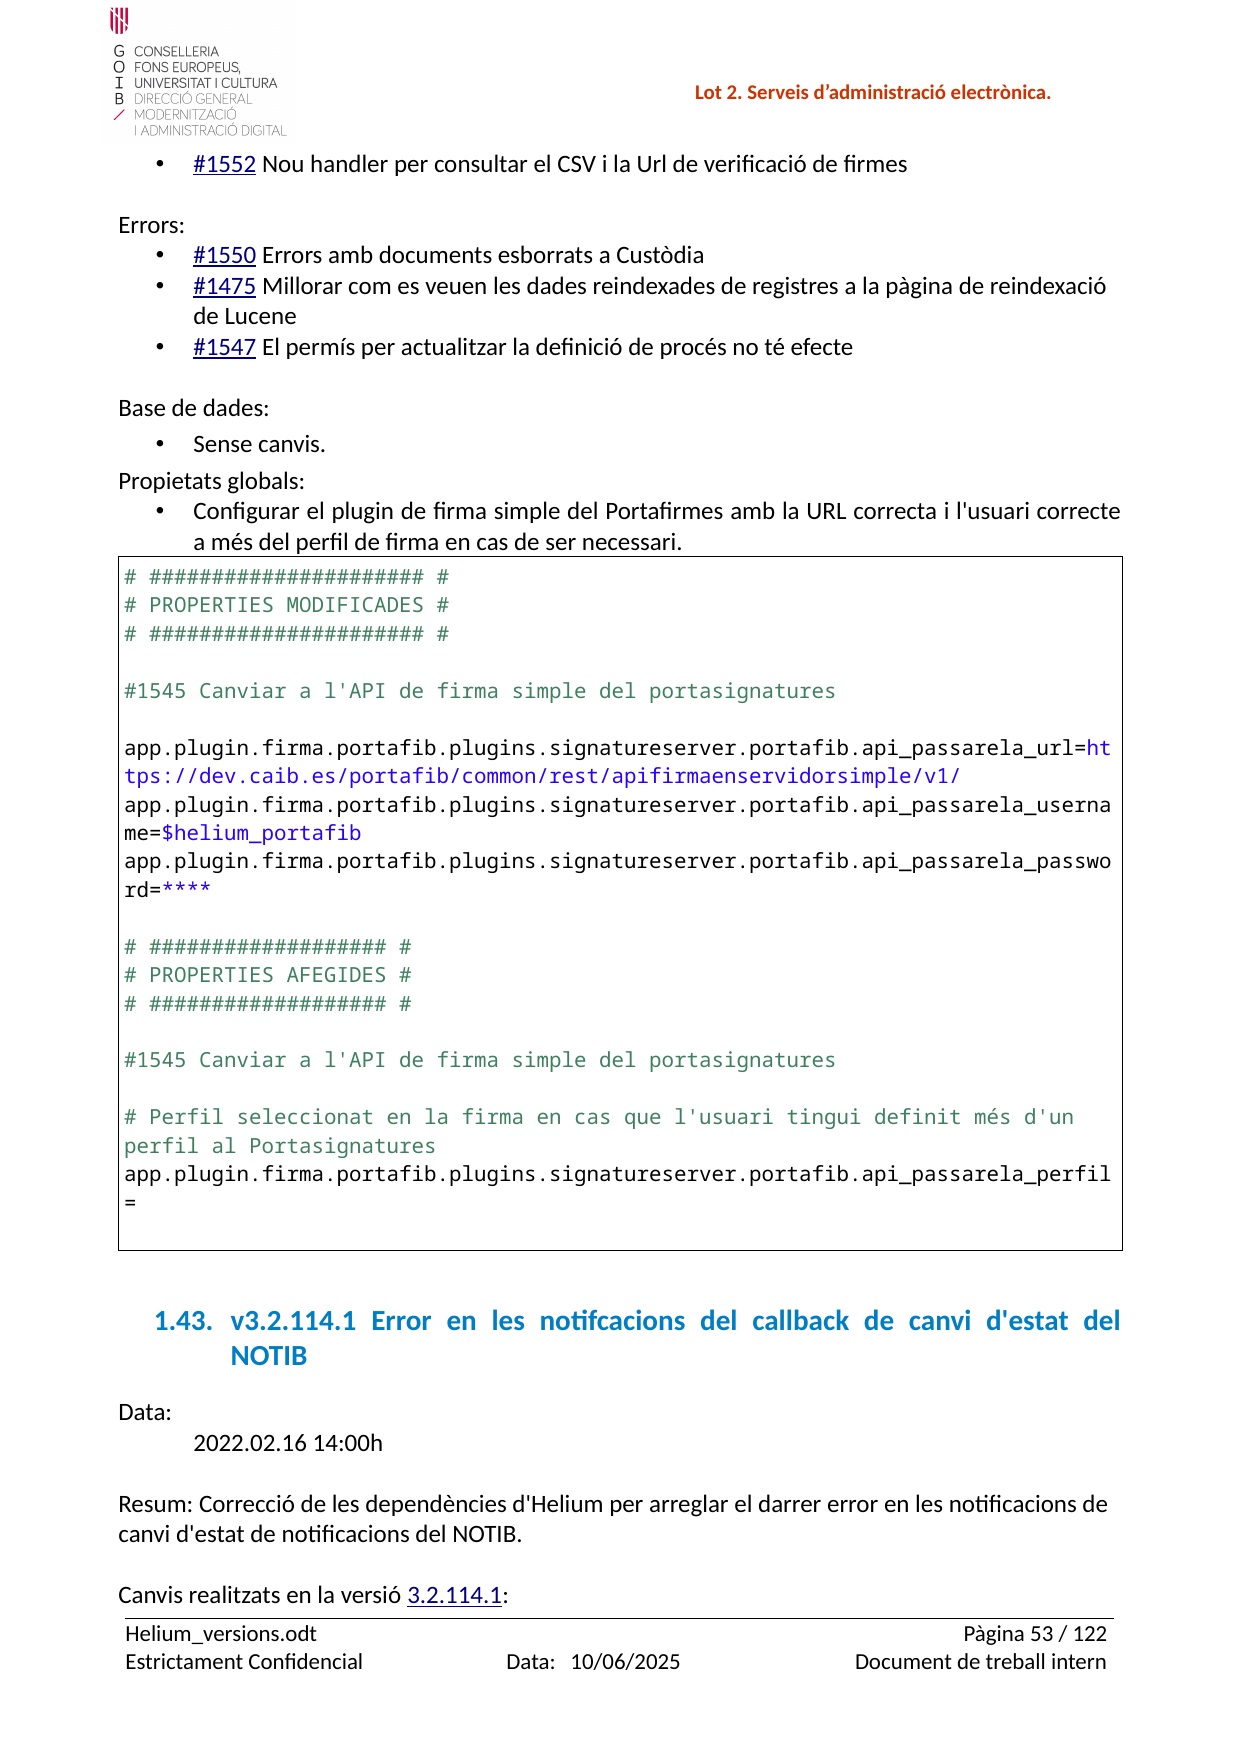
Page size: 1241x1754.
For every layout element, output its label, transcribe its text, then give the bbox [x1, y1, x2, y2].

text Data: [118, 1397, 1122, 1427]
text Canvis realitzats en la versió 3.2.114.1: [118, 1580, 1122, 1610]
text Base de dades: [118, 392, 1122, 422]
text Errors: [118, 209, 1122, 239]
text Resum: Correcció de les dependències d'Helium per arreglar el darrer error en les notificacions de canvi d'estat de notificacions del NOTIB. [118, 1488, 1122, 1549]
picture [100, 0, 297, 144]
table_header # ###################### # # PROPERTIES MODIFICADES # # ###################### # #1545 Canviar a l'API de firma simple del portasignatures app.plugin.firma.portafib.plugins.signatureserver.portafib.api_passarela_url=https://dev.caib.es/portafib/common/rest/apifirmaenservidorsimple/v1/ app.plugin.firma.portafib.plugins.signatureserver.portafib.api_passarela_username=$helium_portafib app.plugin.firma.portafib.plugins.signatureserver.portafib.api_passarela_password=**** # ################### # # PROPERTIES AFEGIDES # # ################### # #1545 Canviar a l'API de firma simple del portasignatures # Perfil seleccionat en la firma en cas que l'usuari tingui definit més d'un perfil al Portasignatures app.plugin.firma.portafib.plugins.signatureserver.portafib.api_passarela_perfil= [119, 557, 1122, 1250]
list #1475 Millorar com es veuen les dades reindexades de registres a la pàgina de reindexació de Lucene [156, 270, 1122, 331]
text 2022.02.16 14:00h [118, 1427, 1122, 1458]
text Propietats globals: [118, 465, 1122, 495]
list Sense canvis. [156, 428, 1122, 459]
subtitle v3.2.114.1 Error en les notifcacions del callback de canvi d'estat del NOTIB [153, 1302, 1122, 1373]
list #1552 Nou handler per consultar el CSV i la Url de verificació de firmes [156, 148, 1122, 178]
list Configurar el plugin de firma simple del Portafirmes amb la URL correcta i l'usuari correcte a més del perfil de firma en cas de ser necessari. [156, 495, 1122, 556]
list #1547 El permís per actualitzar la definició de procés no té efecte [156, 331, 1122, 361]
list #1550 Errors amb documents esborrats a Custòdia [156, 239, 1122, 270]
